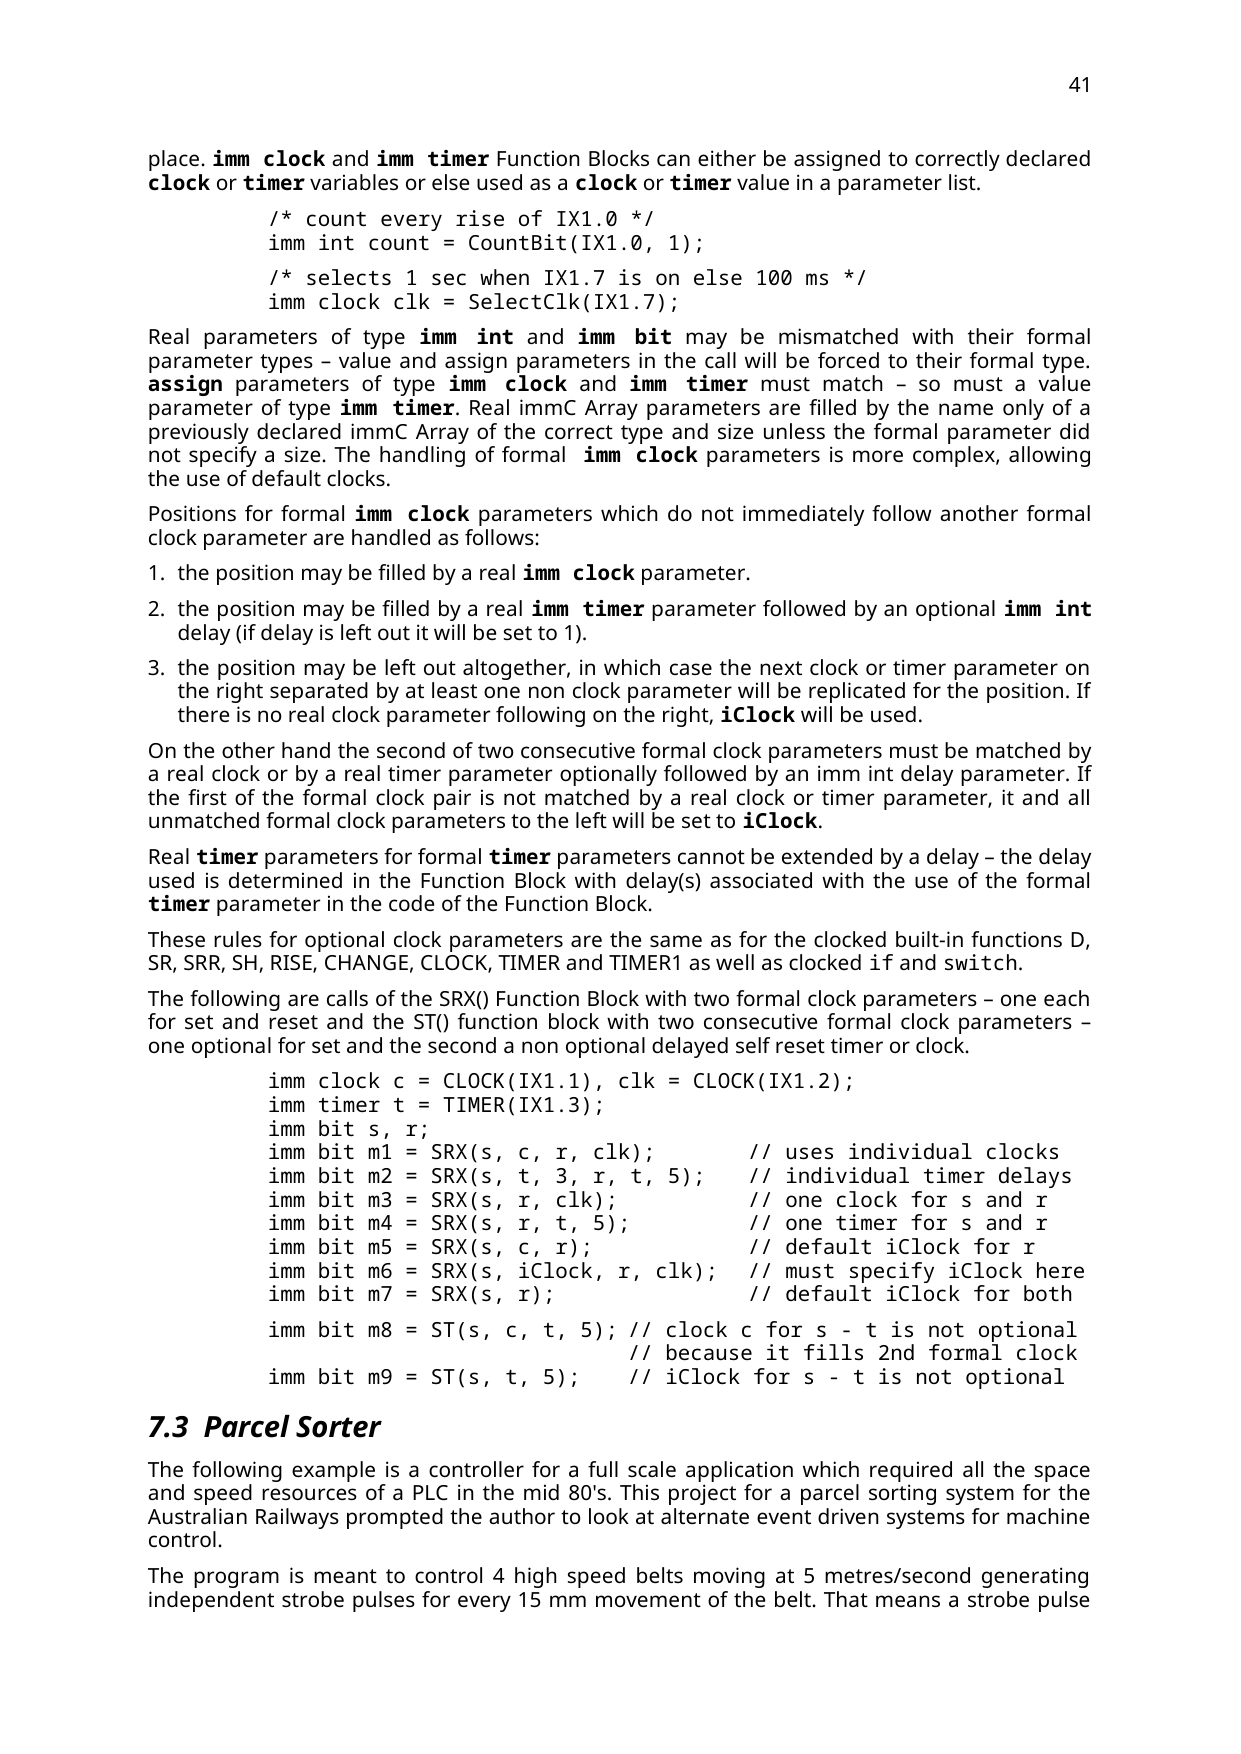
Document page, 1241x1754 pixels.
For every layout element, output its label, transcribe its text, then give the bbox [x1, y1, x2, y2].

text place. imm clock and imm timer Function Blocks can either be assigned to correctly declared clock or timer variables or else used as a clock or timer value in a parameter list. [148, 148, 1092, 195]
list the position may be filled by a real imm timer parameter followed by an optional imm int delay (if delay is left out it will be set to 1). [148, 597, 1092, 645]
text The following example is a controller for a full scale application which required all the space and speed resources of a PLC in the mid 80's. This project for a parcel sorting system for the Australian Railways prompted the author to look at alternate event driven systems for machine control. [148, 1458, 1092, 1553]
text Real parameters of type imm int and imm bit may be mismatched with their formal parameter types – value and assign parameters in the call will be forced to their formal type. assign parameters of type imm clock and imm timer must match – so must a value parameter of type imm timer. Real immC Array parameters are filled by the name only of a previously declared immC Array of the correct type and size unless the formal parameter did not specify a size. The handling of formal imm clock parameters is more complex, allowing the use of default clocks. [148, 326, 1092, 491]
text Positions for formal imm clock parameters which do not immediately follow another formal clock parameter are handled as follows: [148, 503, 1092, 550]
text The following are calls of the SRX() Function Block with two formal clock parameters – one each for set and reset and the ST() function block with two consecutive formal clock parameters – one optional for set and the second a non optional delayed self reset timer or clock. [148, 987, 1092, 1058]
text These rules for optional clock parameters are the same as for the clocked built-in functions D, SR, SRR, SH, RISE, CHANGE, CLOCK, TIMER and TIMER1 as well as clocked if and switch. [148, 928, 1092, 976]
text imm clock c = CLOCK(IX1.1), clk = CLOCK(IX1.2); imm timer t = TIMER(IX1.3); imm bit s, r; imm bit m1 = SRX(s, c, r, clk); // uses individual clocks imm bit m2 = SRX(s, t, 3, r, t, 5); // individual timer delays imm bit m3 = SRX(s, r, clk); // one clock for s and r imm bit m4 = SRX(s, r, t, 5); // one timer for s and r imm bit m5 = SRX(s, c, r); // default iClock for r imm bit m6 = SRX(s, iClock, r, clk); // must specify iClock here imm bit m7 = SRX(s, r); // default iClock for both [268, 1070, 1092, 1306]
text Real timer parameters for formal timer parameters cannot be extended by a delay – the delay used is determined in the Function Block with delay(s) associated with the use of the formal timer parameter in the code of the Function Block. [148, 846, 1092, 916]
list the position may be filled by a real imm clock parameter. [148, 562, 1092, 586]
text imm bit m8 = ST(s, c, t, 5); // clock c for s - t is not optional // because it fills 2nd formal clock imm bit m9 = ST(s, t, 5); // iClock for s - t is not optional [268, 1318, 1092, 1389]
text The program is meant to control 4 high speed belts moving at 5 metres/second generating independent strobe pulses for every 15 mm movement of the belt. That means a strobe pulse [148, 1564, 1092, 1612]
text On the other hand the second of two consecutive formal clock parameters must be matched by a real clock or by a real timer parameter optionally followed by an imm int delay parameter. If the first of the formal clock pair is not matched by a real clock or timer parameter, it and all unmatched formal clock parameters to the left will be set to iClock. [148, 739, 1092, 834]
text /* count every rise of IX1.0 */ imm int count = CountBit(IX1.0, 1); [268, 207, 1092, 255]
list the position may be left out altogether, in which case the next clock or timer parameter on the right separated by at least one non clock parameter will be replicated for the position. If there is no real clock parameter following on the right, iClock will be used. [148, 656, 1092, 727]
text /* selects 1 sec when IX1.7 is on else 100 ms */ imm clock clk = SelectClk(IX1.7); [268, 267, 1092, 314]
subtitle Parcel Sorter [148, 1407, 1092, 1446]
